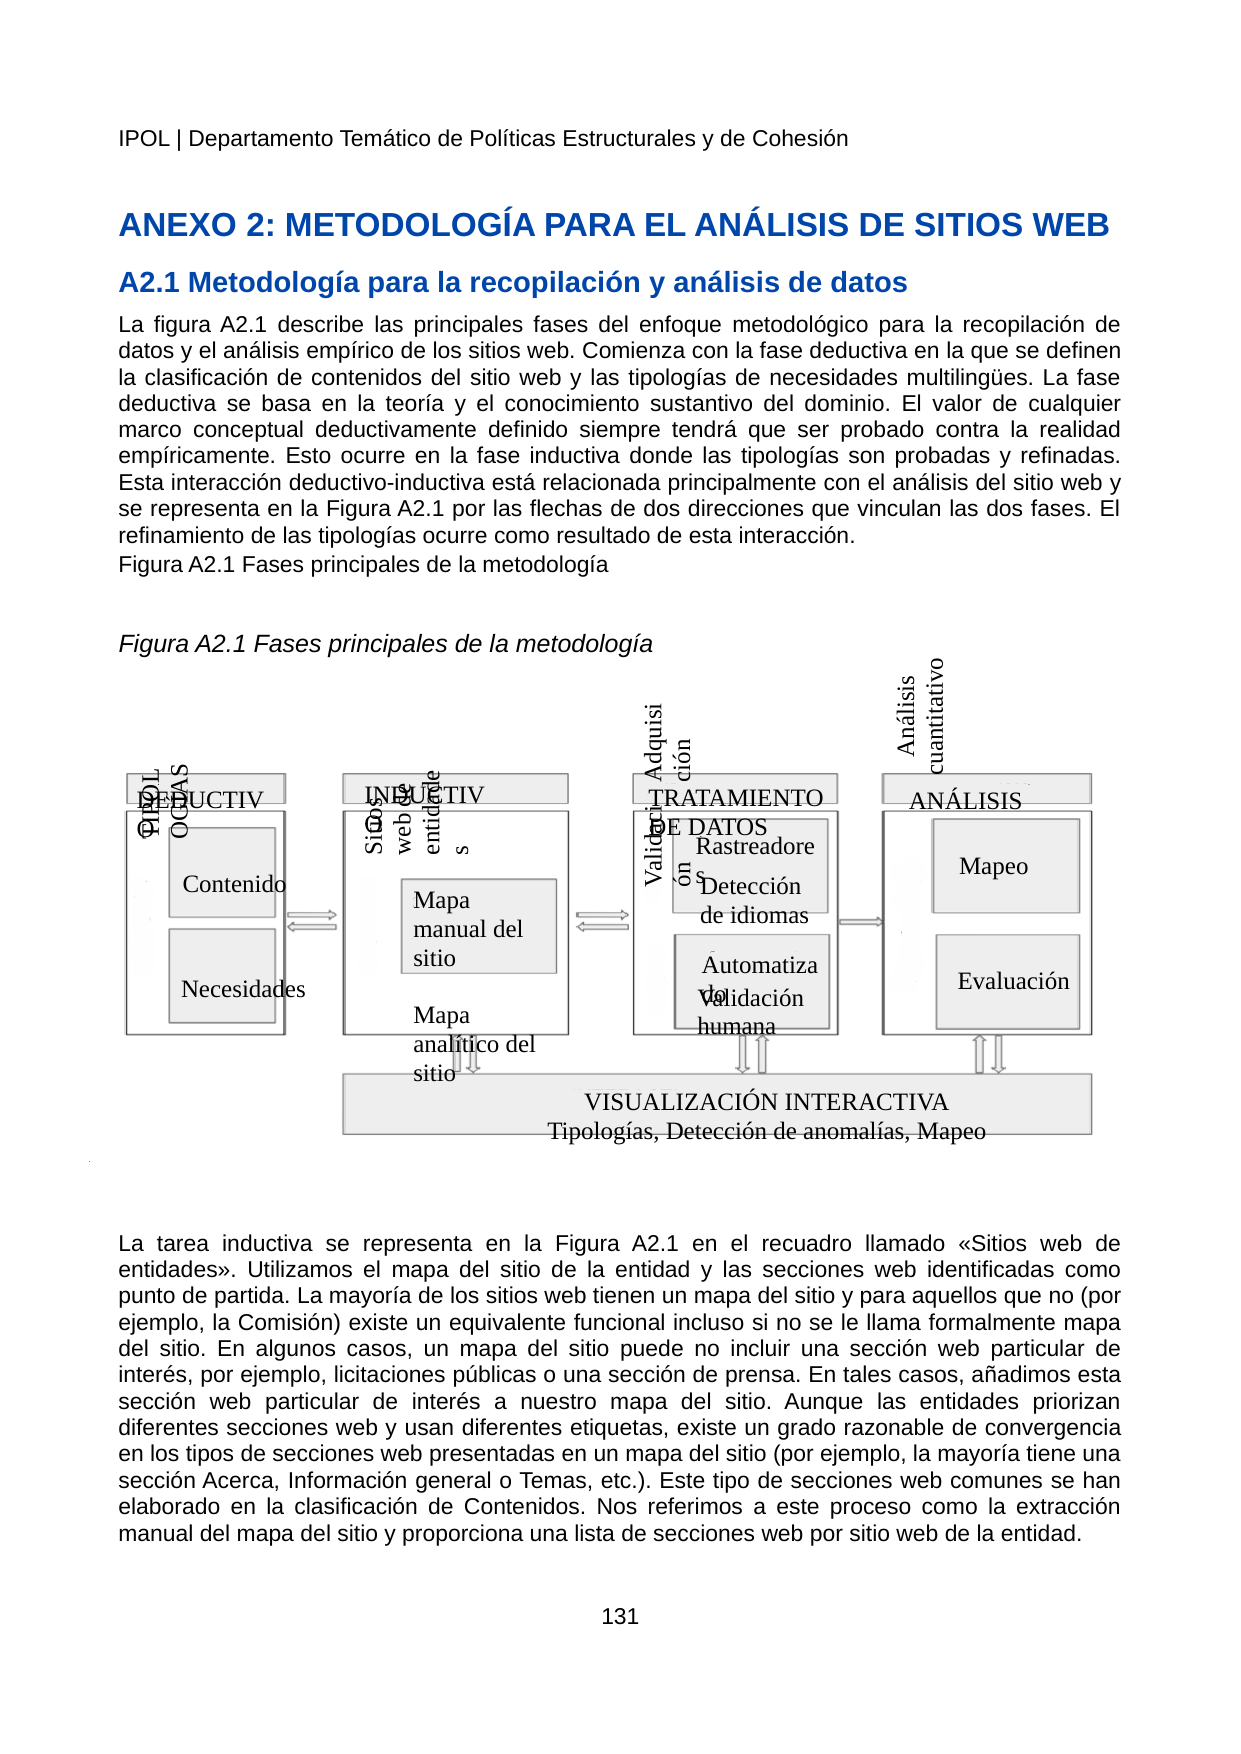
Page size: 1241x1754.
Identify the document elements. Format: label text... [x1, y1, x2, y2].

text La figura A2.1 describe las principales fases del enfoque metodológico para la recopilación de datos y el análisis empírico de los sitios web. Comienza con la fase deductiva en la que se definen la clasificación de contenidos del sitio web y las tipologías de necesidades multilingües. La fase deductiva se basa en la teoría y el conocimiento sustantivo del dominio. El valor de cualquier marco conceptual deductivamente definido siempre tendrá que ser probado contra la realidad empíricamente. Esto ocurre en la fase inductiva donde las tipologías son probadas y refinadas. Esta interacción deductivo-inductiva está relacionada principalmente con el análisis del sitio web y se representa en la Figura A2.1 por las flechas de dos direcciones que vinculan las dos fases. El refinamiento de las tipologías ocurre como resultado de esta interacción. [118, 311, 1122, 548]
picture [89, 755, 1152, 1162]
text Figura A2.1 Fases principales de la metodología [118, 629, 1180, 658]
subtitle A2.1 Metodología para la recopilación y análisis de datos [118, 265, 1122, 298]
text La tarea inductiva se representa en la Figura A2.1 en el recuadro llamado «Sitios web de entidades». Utilizamos el mapa del sitio de la entidad y las secciones web identificadas como punto de partida. La mayoría de los sitios web tienen un mapa del sitio y para aquellos que no (por ejemplo, la Comisión) existe un equivalente funcional incluso si no se le llama formalmente mapa del sitio. En algunos casos, un mapa del sitio puede no incluir una sección web particular de interés, por ejemplo, licitaciones públicas o una sección de prensa. En tales casos, añadimos esta sección web particular de interés a nuestro mapa del sitio. Aunque las entidades priorizan diferentes secciones web y usan diferentes etiquetas, existe un grado razonable de convergencia en los tipos de secciones web presentadas en un mapa del sitio (por ejemplo, la mayoría tiene una sección Acerca, Información general o Temas, etc.). Este tipo de secciones web comunes se han elaborado en la clasificación de Contenidos. Nos referimos a este proceso como la extracción manual del mapa del sitio y proporciona una lista de secciones web por sitio web de la entidad. [118, 1229, 1122, 1546]
text Figura A2.1 Fases principales de la metodología [118, 551, 1122, 577]
subtitle ANEXO 2: METODOLOGÍA PARA EL ANÁLISIS DE SITIOS WEB [118, 205, 1122, 244]
